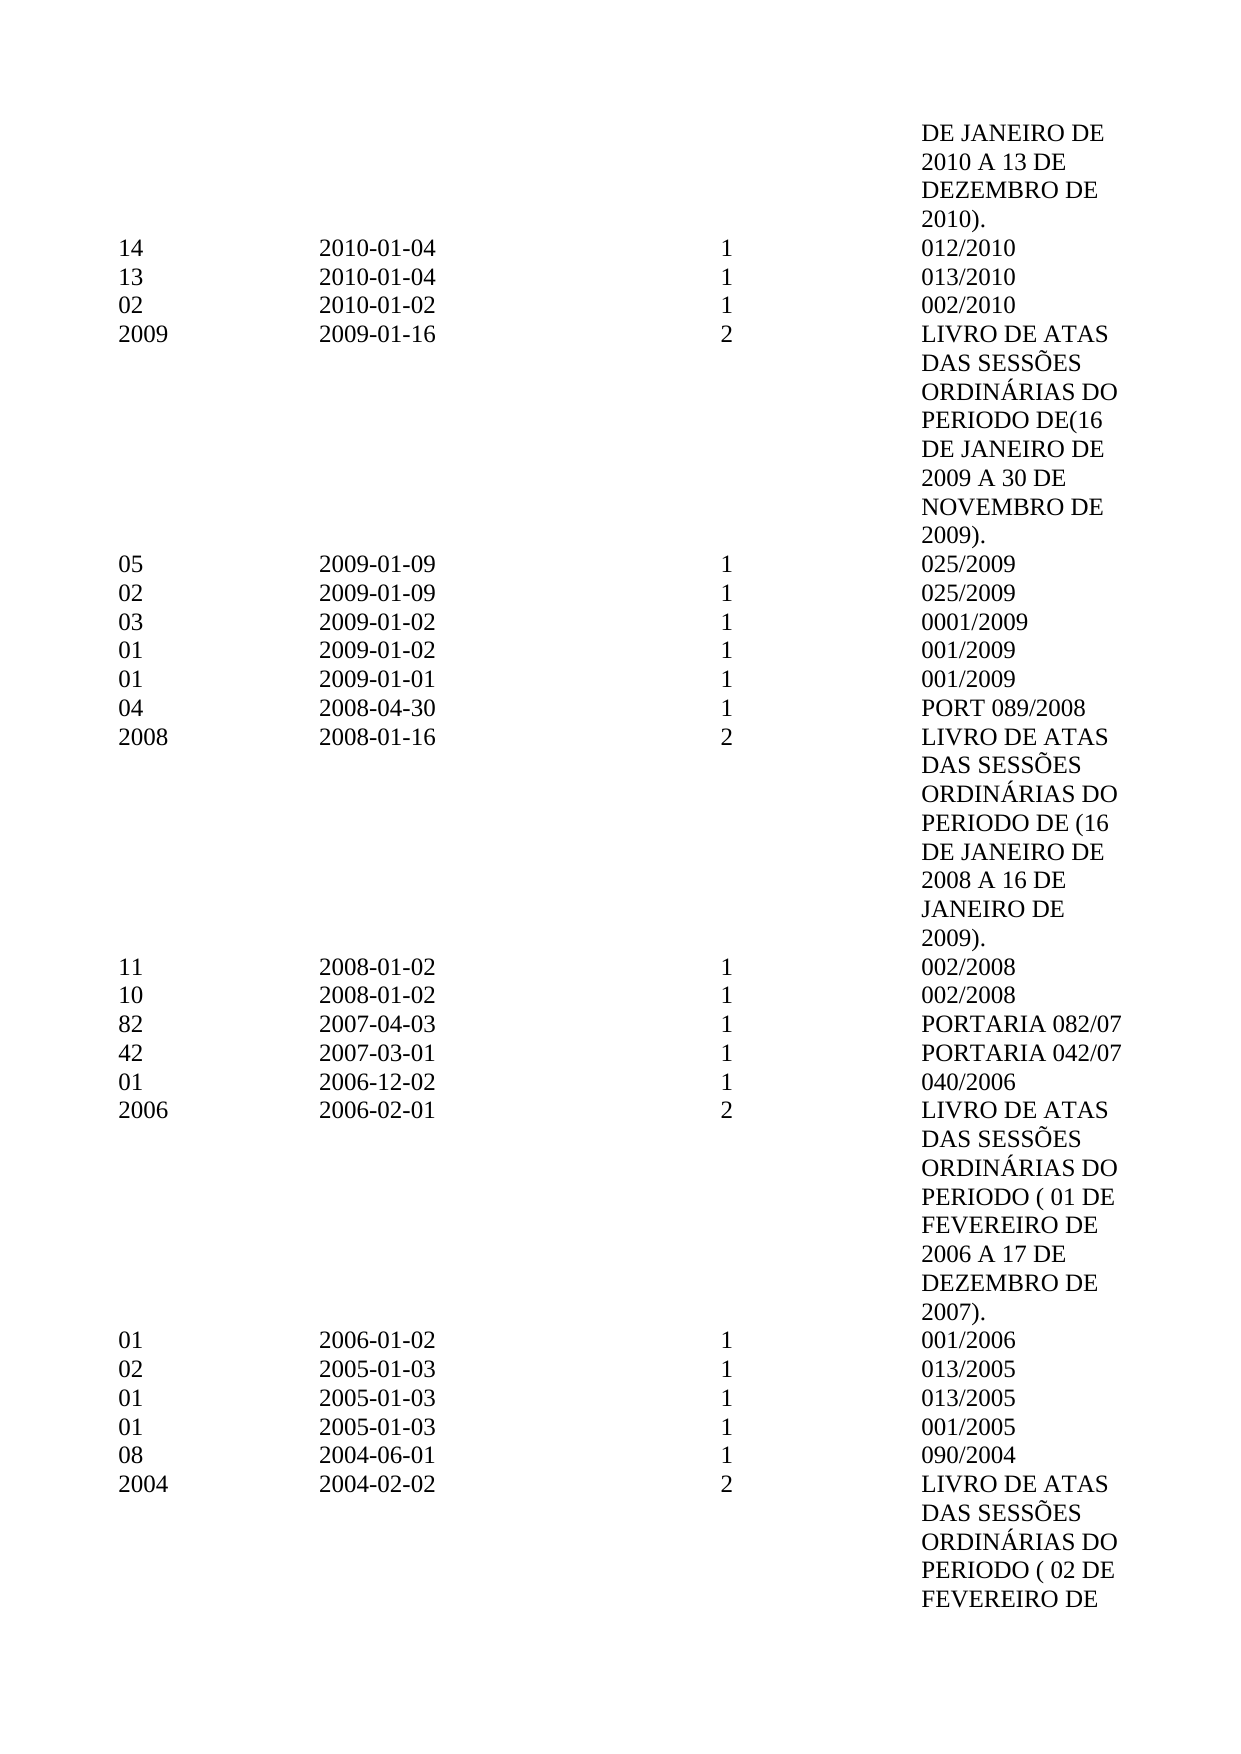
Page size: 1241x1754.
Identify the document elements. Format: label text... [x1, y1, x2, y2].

table_cell 2009-01-02 [319, 636, 519, 664]
table_cell 2007-04-03 [319, 1009, 519, 1038]
table_cell 02 [118, 578, 319, 607]
table_cell 02 [118, 1354, 319, 1383]
table_cell [520, 981, 720, 1009]
table_cell 2006 [118, 1096, 319, 1326]
table_cell 2009-01-02 [319, 607, 519, 636]
table_cell [520, 578, 720, 607]
table_cell 2008-01-16 [319, 722, 519, 952]
table_cell [520, 722, 720, 952]
table_cell [520, 1383, 720, 1412]
table_cell [520, 1441, 720, 1469]
table_cell LIVRO DE ATAS DAS SESSÕES ORDINÁRIAS DO PERIODO DE(16 DE JANEIRO DE 2009 A 30 DE NOVEMBRO DE 2009). [921, 319, 1122, 549]
table_cell 2004-06-01 [319, 1441, 519, 1469]
table_cell [520, 693, 720, 722]
table_cell 0001/2009 [921, 607, 1122, 636]
table_cell 025/2009 [921, 549, 1122, 578]
table_cell 01 [118, 636, 319, 664]
table_cell 42 [118, 1038, 319, 1067]
table_cell 013/2005 [921, 1383, 1122, 1412]
table_cell [118, 118, 319, 233]
table_cell 1 [720, 1354, 921, 1383]
table_cell 2008-04-30 [319, 693, 519, 722]
table_cell 2008 [118, 722, 319, 952]
table_cell [520, 1096, 720, 1326]
table_cell 1 [720, 693, 921, 722]
table_cell 1 [720, 664, 921, 693]
table_cell 01 [118, 1326, 319, 1354]
table_cell [520, 1354, 720, 1383]
table_cell 02 [118, 291, 319, 319]
table_cell 1 [720, 636, 921, 664]
table_cell 2009-01-01 [319, 664, 519, 693]
table_cell LIVRO DE ATAS DAS SESSÕES ORDINÁRIAS DO PERIODO DE (16 DE JANEIRO DE 2008 A 16 DE JANEIRO DE 2009). [921, 722, 1122, 952]
table_cell 04 [118, 693, 319, 722]
table_cell 2009-01-09 [319, 578, 519, 607]
table_cell [520, 1009, 720, 1038]
table_cell 2005-01-03 [319, 1412, 519, 1441]
table_cell 2010-01-02 [319, 291, 519, 319]
table_cell 001/2009 [921, 636, 1122, 664]
table_cell 1 [720, 549, 921, 578]
table_cell [520, 1326, 720, 1354]
table_cell 1 [720, 952, 921, 981]
table_cell 01 [118, 1383, 319, 1412]
table_cell [319, 118, 519, 233]
table_cell [520, 319, 720, 549]
table_cell [520, 952, 720, 981]
table_cell 1 [720, 262, 921, 291]
table_cell [520, 1038, 720, 1067]
table_cell 002/2010 [921, 291, 1122, 319]
table_cell 1 [720, 1412, 921, 1441]
table_cell 2010-01-04 [319, 233, 519, 262]
table_cell [520, 607, 720, 636]
table_cell PORT 089/2008 [921, 693, 1122, 722]
table_cell PORTARIA 082/07 [921, 1009, 1122, 1038]
table_cell 002/2008 [921, 981, 1122, 1009]
table_cell 2006-01-02 [319, 1326, 519, 1354]
table_cell 2 [720, 1469, 921, 1613]
table_cell 013/2010 [921, 262, 1122, 291]
table_cell [520, 1469, 720, 1613]
table_cell 2010-01-04 [319, 262, 519, 291]
table_cell 1 [720, 233, 921, 262]
table_cell 012/2010 [921, 233, 1122, 262]
table_cell 2008-01-02 [319, 952, 519, 981]
table_cell [520, 1067, 720, 1096]
table_cell 001/2005 [921, 1412, 1122, 1441]
table_cell [520, 664, 720, 693]
table_cell 03 [118, 607, 319, 636]
table_cell 1 [720, 1067, 921, 1096]
table_cell 040/2006 [921, 1067, 1122, 1096]
table_cell 2004 [118, 1469, 319, 1613]
table_cell 08 [118, 1441, 319, 1469]
table_cell [520, 262, 720, 291]
table_cell 2 [720, 319, 921, 549]
table_cell [520, 291, 720, 319]
table_cell 090/2004 [921, 1441, 1122, 1469]
table_cell 2 [720, 722, 921, 952]
table_cell 1 [720, 1038, 921, 1067]
table_cell [520, 1412, 720, 1441]
table_cell 1 [720, 1009, 921, 1038]
table_cell 1 [720, 578, 921, 607]
table_cell [520, 549, 720, 578]
table_cell 10 [118, 981, 319, 1009]
table_cell 01 [118, 1067, 319, 1096]
table_cell 11 [118, 952, 319, 981]
table_cell 2004-02-02 [319, 1469, 519, 1613]
table_cell DE JANEIRO DE 2010 A 13 DE DEZEMBRO DE 2010). [921, 118, 1122, 233]
table_cell 001/2006 [921, 1326, 1122, 1354]
table_cell 01 [118, 664, 319, 693]
table_cell 2009-01-09 [319, 549, 519, 578]
table_cell [720, 118, 921, 233]
table_cell 025/2009 [921, 578, 1122, 607]
table_cell [520, 233, 720, 262]
table_cell 2005-01-03 [319, 1383, 519, 1412]
table_cell 1 [720, 1383, 921, 1412]
table_cell LIVRO DE ATAS DAS SESSÕES ORDINÁRIAS DO PERIODO ( 01 DE FEVEREIRO DE 2006 A 17 DE DEZEMBRO DE 2007). [921, 1096, 1122, 1326]
table_cell 2009-01-16 [319, 319, 519, 549]
table_cell 2007-03-01 [319, 1038, 519, 1067]
table_cell 13 [118, 262, 319, 291]
table_cell 2008-01-02 [319, 981, 519, 1009]
table_cell 1 [720, 607, 921, 636]
table_cell 1 [720, 981, 921, 1009]
table_cell 1 [720, 291, 921, 319]
table_cell 2009 [118, 319, 319, 549]
table_cell [520, 118, 720, 233]
table_cell 14 [118, 233, 319, 262]
table_cell 82 [118, 1009, 319, 1038]
table_cell 05 [118, 549, 319, 578]
table_cell 013/2005 [921, 1354, 1122, 1383]
table_cell 2005-01-03 [319, 1354, 519, 1383]
table_cell 2 [720, 1096, 921, 1326]
table_cell 1 [720, 1441, 921, 1469]
table_cell 2006-12-02 [319, 1067, 519, 1096]
table_cell PORTARIA 042/07 [921, 1038, 1122, 1067]
table_cell 1 [720, 1326, 921, 1354]
table_cell 002/2008 [921, 952, 1122, 981]
table_cell LIVRO DE ATAS DAS SESSÕES ORDINÁRIAS DO PERIODO ( 02 DE FEVEREIRO DE [921, 1469, 1122, 1613]
table_cell 2006-02-01 [319, 1096, 519, 1326]
table_cell 01 [118, 1412, 319, 1441]
table_cell 001/2009 [921, 664, 1122, 693]
table_cell [520, 636, 720, 664]
